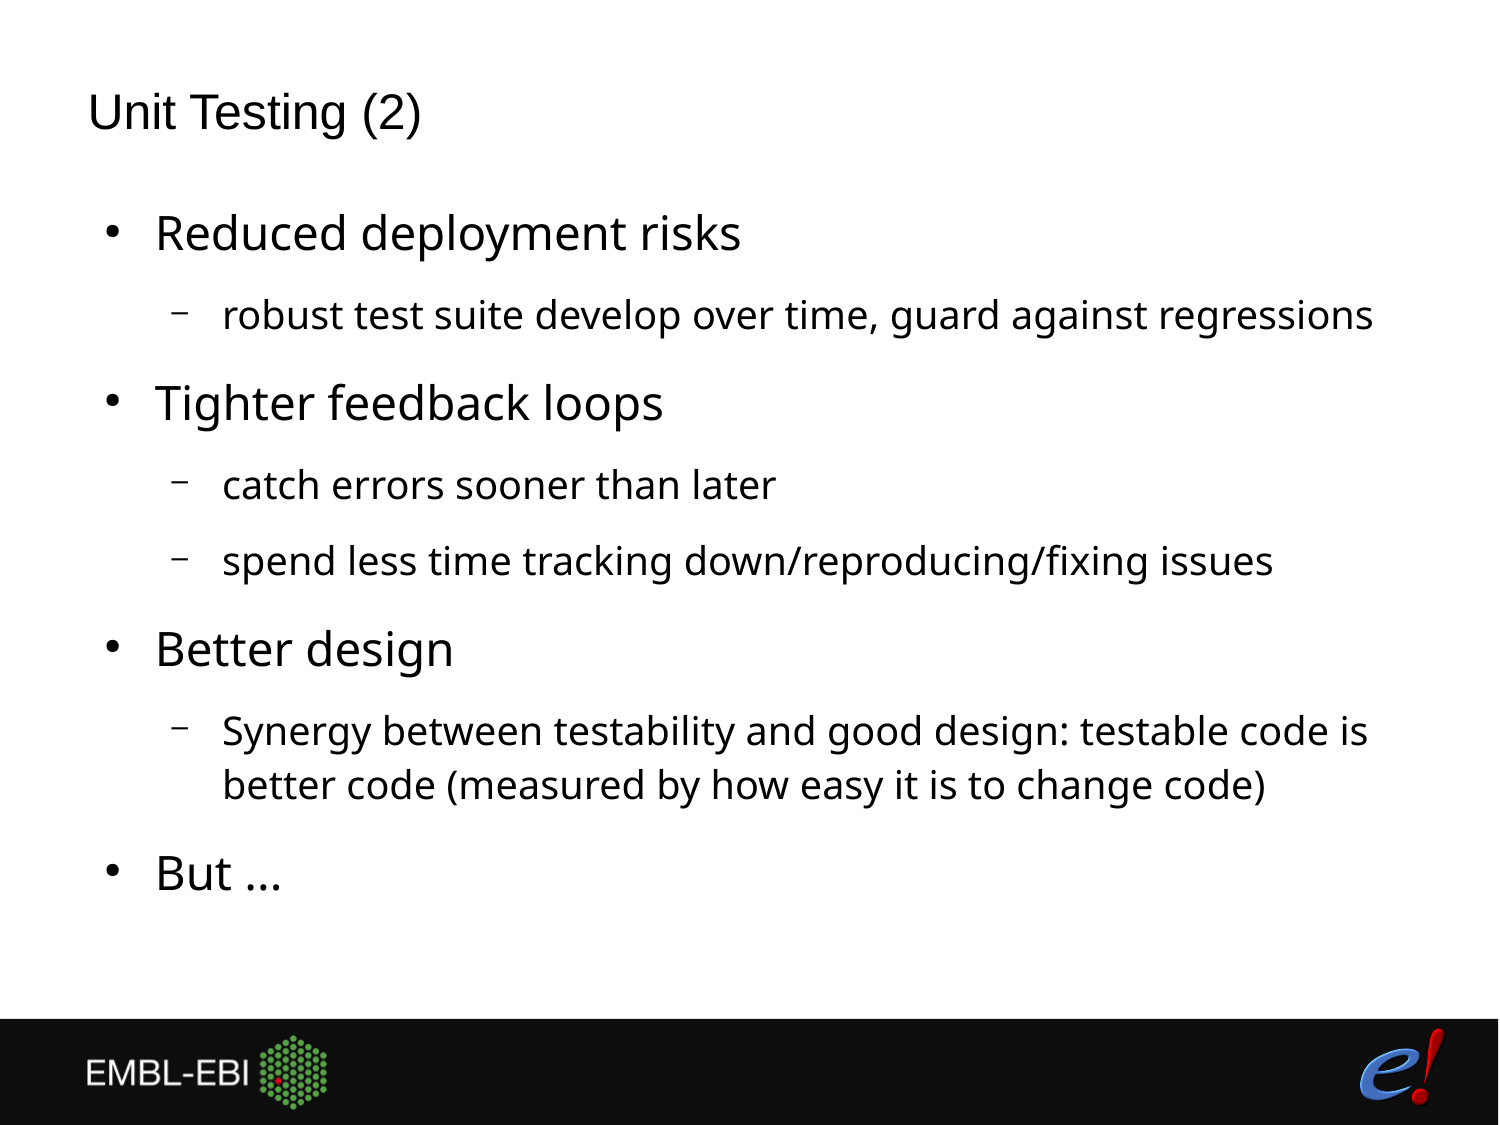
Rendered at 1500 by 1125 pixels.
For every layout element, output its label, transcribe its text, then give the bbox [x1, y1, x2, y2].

picture [87, 1035, 327, 1110]
picture [1357, 1026, 1448, 1112]
title Unit Testing (2) [87, 50, 1425, 175]
list Reduced deployment risks robust test suite develop over time, guard against regressions Tighter feedback loops catch errors sooner than later spend less time tracking down/reproducing/fixing issues Better design Synergy between testability and good design: testable code is better code (measured by how easy it is to change code) But ... [87, 200, 1425, 914]
